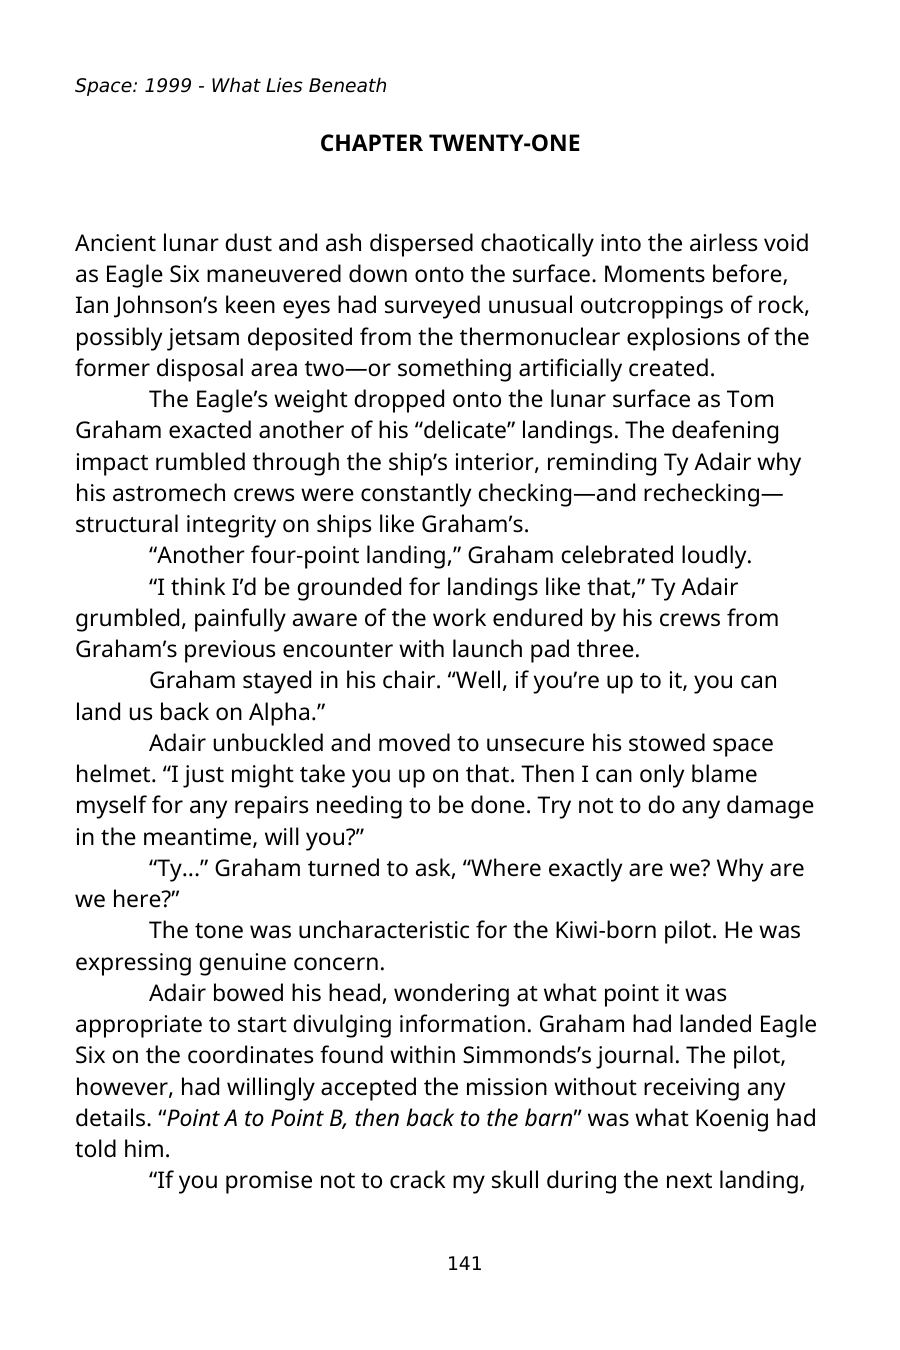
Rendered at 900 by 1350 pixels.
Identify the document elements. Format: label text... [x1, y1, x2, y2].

text Adair bowed his head, wondering at what point it was appropriate to start divulging information. Graham had landed Eagle Six on the coordinates found within Simmonds’s journal. The pilot, however, had willingly accepted the mission without receiving any details. “Point A to Point B, then back to the barn” was what Koenig had told him. [75, 977, 825, 1164]
text The tone was uncharacteristic for the Kiwi-born pilot. He was expressing genuine concern. [75, 914, 825, 977]
text Graham stayed in his chair. “Well, if you’re up to it, you can land us back on Alpha.” [75, 664, 825, 727]
text “Another four-point landing,” Graham celebrated loudly. [75, 539, 825, 571]
text “Ty...” Graham turned to ask, “Where exactly are we? Why are we here?” [75, 852, 825, 914]
text Ancient lunar dust and ash dispersed chaotically into the airless void as Eagle Six maneuvered down onto the surface. Moments before, Ian Johnson’s keen eyes had surveyed unusual outcroppings of rock, possibly jetsam deposited from the thermonuclear explosions of the former disposal area two—or something artificially created. [75, 227, 825, 383]
text “If you promise not to crack my skull during the next landing, [75, 1164, 825, 1196]
text “I think I’d be grounded for landings like that,” Ty Adair grumbled, painfully aware of the work endured by his crews from Graham’s previous encounter with launch pad three. [75, 571, 825, 664]
text The Eagle’s weight dropped onto the lunar surface as Tom Graham exacted another of his “delicate” landings. The deafening impact rumbled through the ship’s interior, reminding Ty Adair why his astromech crews were constantly checking—and rechecking—structural integrity on ships like Graham’s. [75, 383, 825, 539]
subtitle CHAPTER TWENTY-ONE [75, 127, 825, 158]
text Adair unbuckled and moved to unsecure his stowed space helmet. “I just might take you up on that. Then I can only blame myself for any repairs needing to be done. Try not to do any damage in the meantime, will you?” [75, 727, 825, 852]
